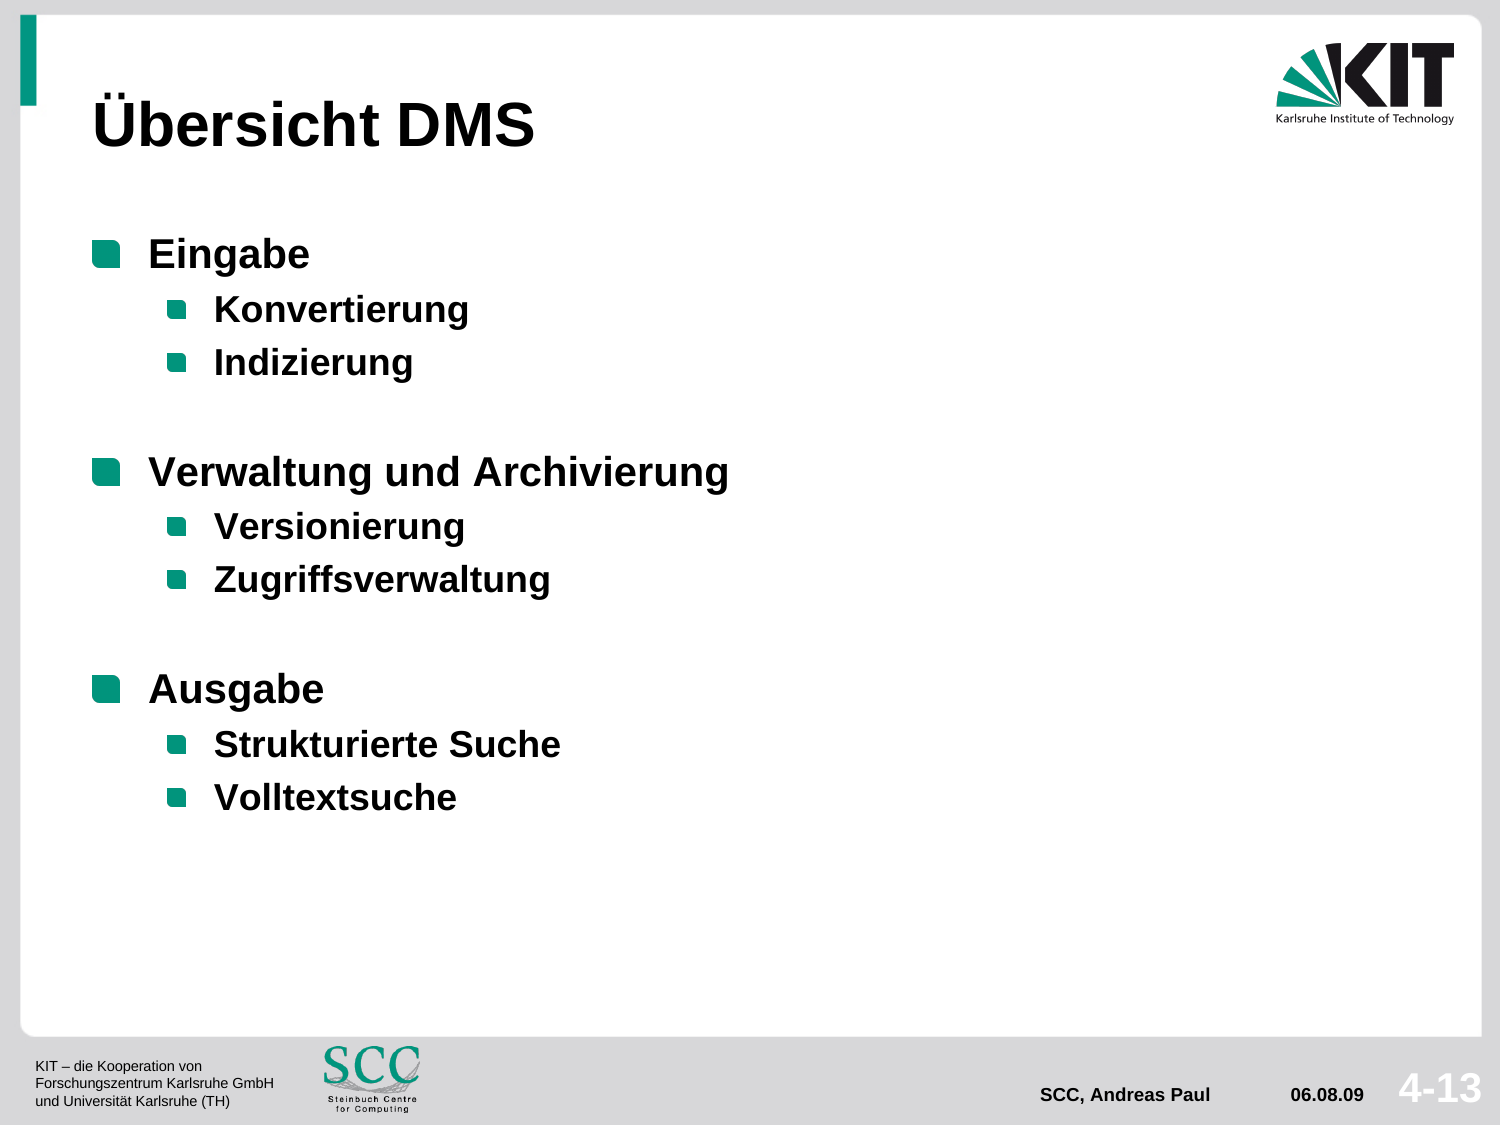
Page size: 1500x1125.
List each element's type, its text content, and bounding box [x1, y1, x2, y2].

picture [0, 0, 1500, 1125]
title Übersicht DMS [92, 56, 1147, 192]
list Eingabe Konvertierung Indizierung Verwaltung und Archivierung Versionierung Zugriffsverwaltung Ausgabe Strukturierte Suche Volltextsuche [92, 228, 1442, 957]
